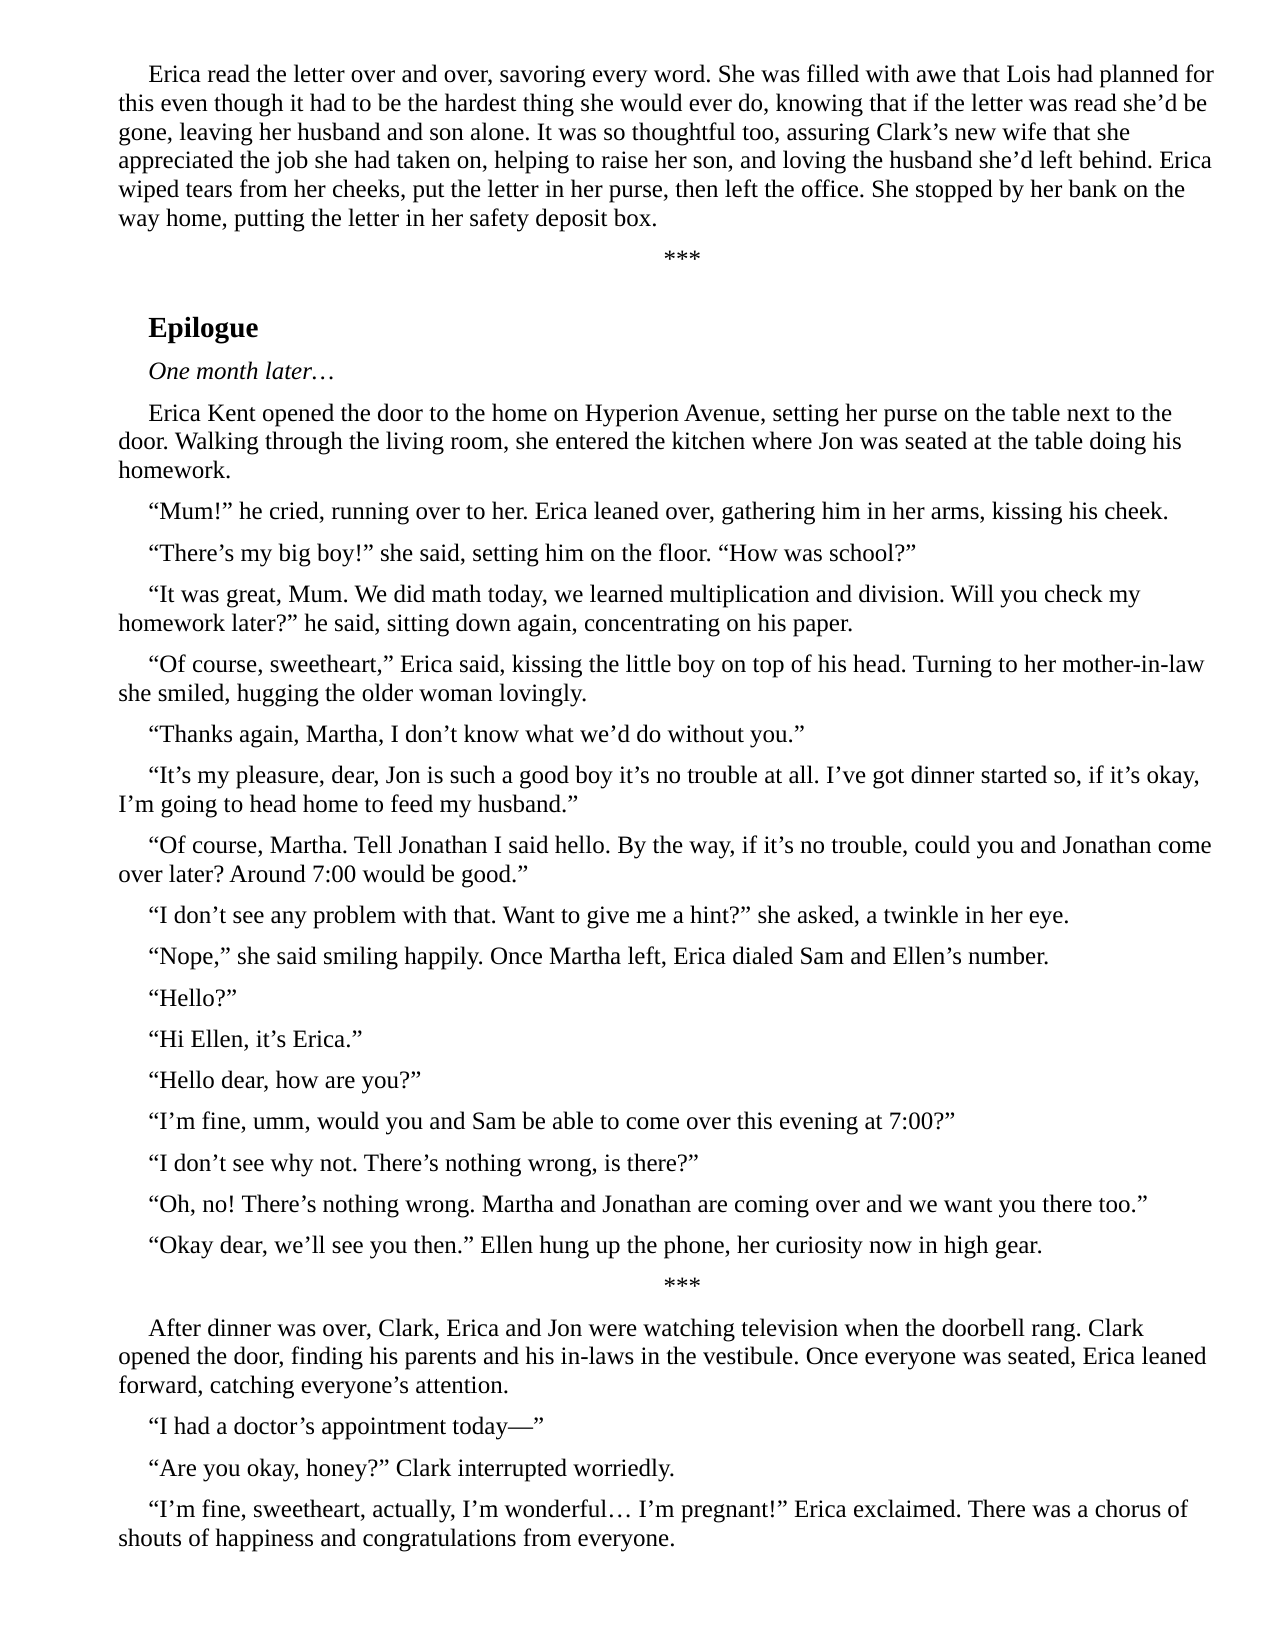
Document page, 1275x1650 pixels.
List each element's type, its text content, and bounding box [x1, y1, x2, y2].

text “Thanks again, Martha, I don’t know what we’d do without you.” [118, 719, 1216, 748]
text “There’s my big boy!” she said, setting him on the floor. “How was school?” [118, 538, 1216, 566]
text Erica Kent opened the door to the home on Hyperion Avenue, setting her purse on the table next to the door. Walking through the living room, she entered the kitchen where Jon was seated at the table doing his homework. [118, 398, 1216, 484]
text “Hello dear, how are you?” [118, 1065, 1216, 1094]
text After dinner was over, Clark, Erica and Jon were watching television when the doorbell rang. Clark opened the door, finding his parents and his in-laws in the vestibule. Once everyone was seated, Erica leaned forward, catching everyone’s attention. [118, 1313, 1216, 1399]
text “Are you okay, honey?” Clark interrupted worriedly. [118, 1453, 1216, 1481]
text “I had a doctor’s appointment today—” [118, 1411, 1216, 1440]
text “I don’t see any problem with that. Want to give me a hint?” she asked, a twinkle in her eye. [118, 900, 1216, 929]
text “Okay dear, we’ll see you then.” Ellen hung up the phone, her curiosity now in high gear. [118, 1230, 1216, 1259]
text “Mum!” he cried, running over to her. Erica leaned over, gathering him in her arms, kissing his cheek. [118, 496, 1216, 525]
text “It’s my pleasure, dear, Jon is such a good boy it’s no trouble at all. I’ve got dinner started so, if it’s okay, I’m going to head home to feed my husband.” [118, 760, 1216, 818]
text “Of course, sweetheart,” Erica said, kissing the little boy on top of his head. Turning to her mother-in-law she smiled, hugging the older woman lovingly. [118, 649, 1216, 706]
text Erica read the letter over and over, savoring every word. She was filled with awe that Lois had planned for this even though it had to be the hardest thing she would ever do, knowing that if the letter was read she’d be gone, leaving her husband and son alone. It was so thoughtful too, assuring Clark’s new wife that she appreciated the job she had taken on, helping to raise her son, and loving the husband she’d left behind. Erica wiped tears from her cheeks, put the letter in her purse, then left the office. She stopped by her bank on the way home, putting the letter in her safety deposit box. [118, 59, 1216, 232]
text “Of course, Martha. Tell Jonathan I said hello. By the way, if it’s no trouble, could you and Jonathan come over later? Around 7:00 would be good.” [118, 830, 1216, 888]
text “Hi Ellen, it’s Erica.” [118, 1024, 1216, 1053]
text “Oh, no! There’s nothing wrong. Martha and Jonathan are coming over and we want you there too.” [118, 1189, 1216, 1218]
text One month later… [118, 356, 1216, 385]
text *** [118, 1271, 1216, 1300]
text “I’m fine, umm, would you and Sam be able to come over this evening at 7:00?” [118, 1106, 1216, 1135]
text “It was great, Mum. We did math today, we learned multiplication and division. Will you check my homework later?” he said, sitting down again, concentrating on his paper. [118, 579, 1216, 636]
text “Hello?” [118, 983, 1216, 1011]
text *** [118, 244, 1216, 273]
text “Nope,” she said smiling happily. Once Martha left, Erica dialed Sam and Ellen’s number. [118, 941, 1216, 970]
text “I don’t see why not. There’s nothing wrong, is there?” [118, 1148, 1216, 1176]
subtitle Epilogue [118, 310, 1216, 344]
text “I’m fine, sweetheart, actually, I’m wonderful… I’m pregnant!” Erica exclaimed. There was a chorus of shouts of happiness and congratulations from everyone. [118, 1494, 1216, 1551]
